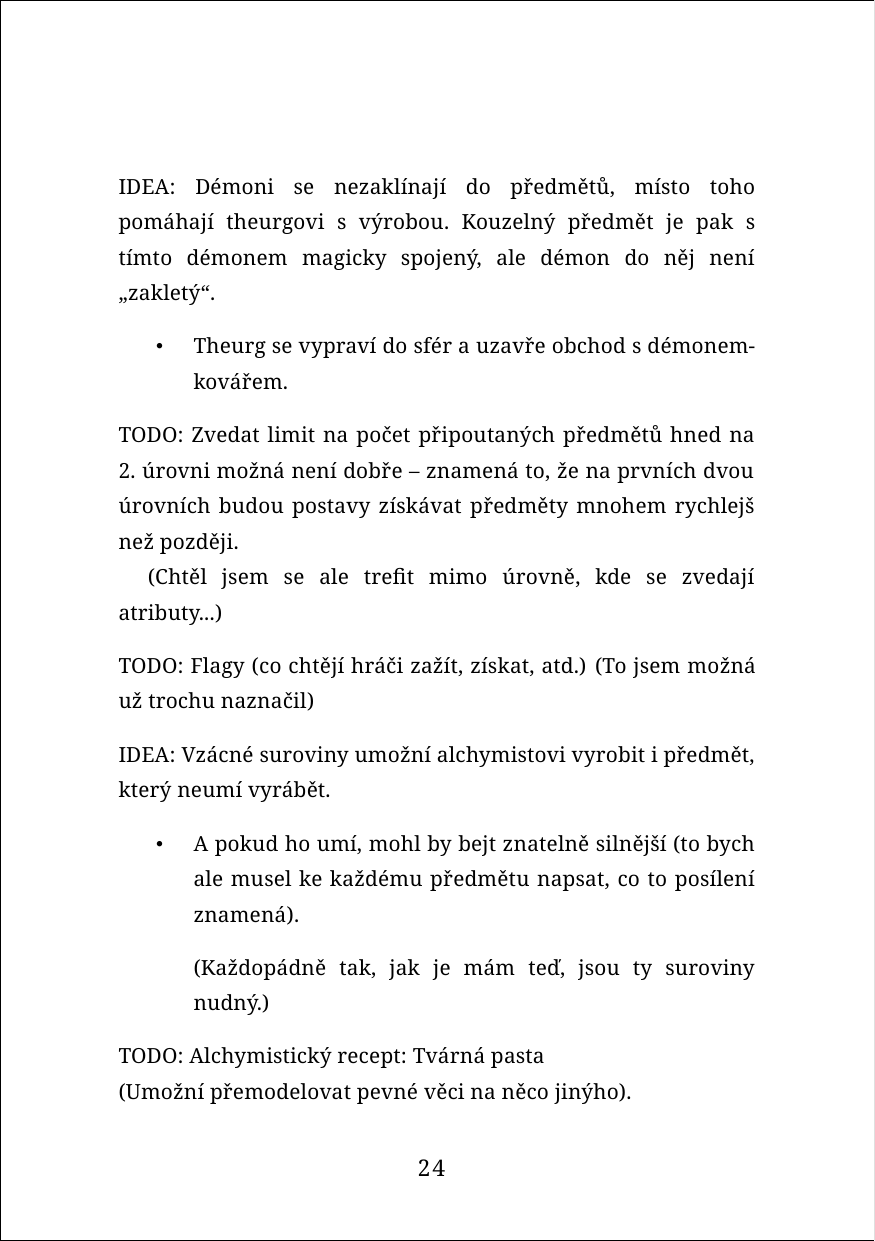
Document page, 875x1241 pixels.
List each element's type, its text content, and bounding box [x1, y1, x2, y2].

text TODO: Flagy (co chtějí hráči zažít, získat, atd.) (To jsem možná už trochu naznačil) [118, 651, 756, 715]
text TODO: Alchymistický recept: Tvárná pasta (Umožní přemodelovat pevné věci na něco jinýho). [118, 1042, 756, 1106]
list (Každopádně tak, jak je mám teď, jsou ty suroviny nudný.) [156, 953, 756, 1017]
list Theurg se vypraví do sfér a uzavře obchod s démonem-kovářem. [156, 332, 756, 396]
text IDEA: Vzácné suroviny umožní alchymistovi vyrobit i předmět, který neumí vyrábět. [118, 740, 756, 804]
text TODO: Zvedat limit na počet připoutaných předmětů hned na 2. úrovni možná není dobře – znamená to, že na prvních dvou úrovních budou postavy získávat předměty mnohem rychlejš než později. (Chtěl jsem se ale trefit mimo úrovně, kde se zvedají atributy...) [118, 420, 756, 626]
text IDEA: Démoni se nezaklínají do předmětů, místo toho pomáhají theurgovi s výrobou. Kouzelný předmět je pak s tímto démonem magicky spojený, ale démon do něj není „zakletý“. [118, 172, 756, 307]
list A pokud ho umí, mohl by bejt znatelně silnější (to bych ale musel ke každému předmětu napsat, co to posílení znamená). [156, 829, 756, 928]
